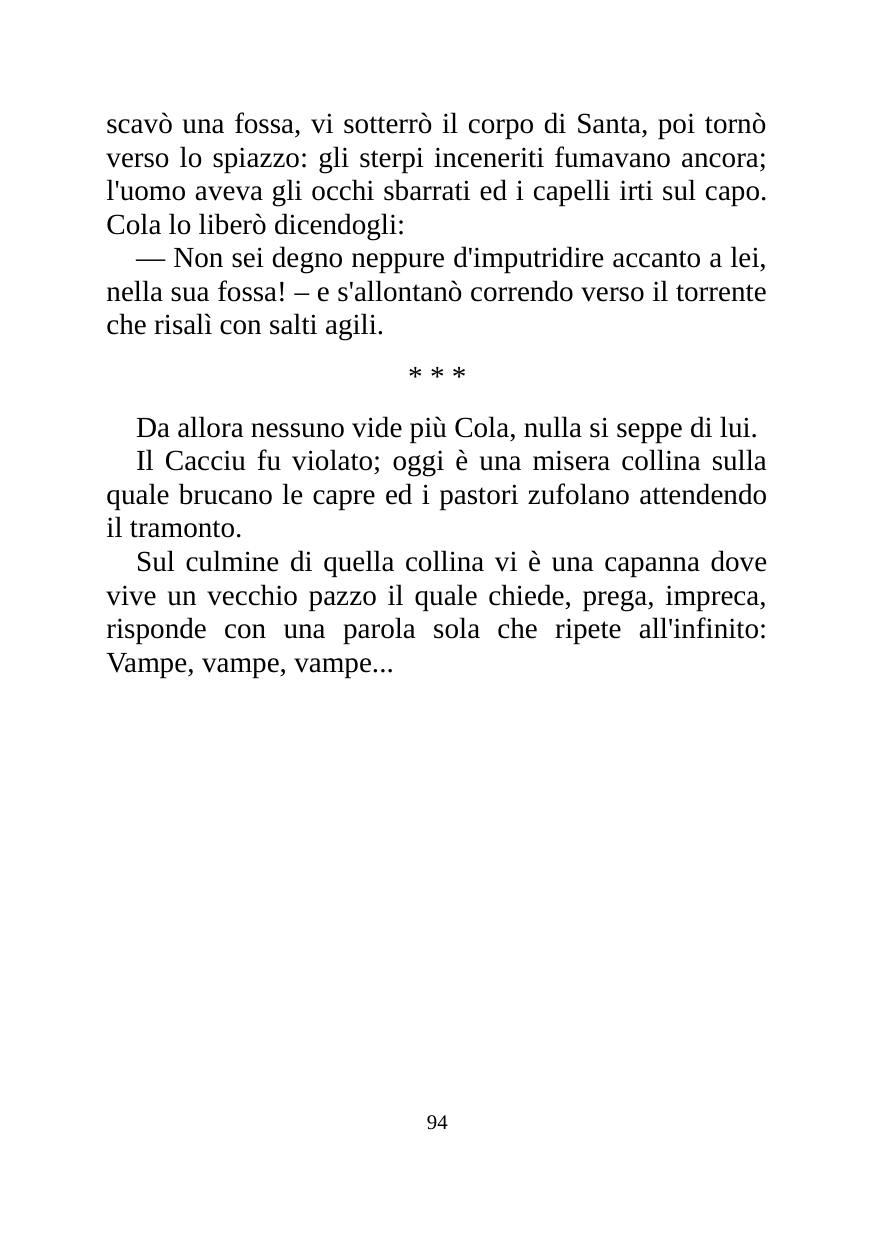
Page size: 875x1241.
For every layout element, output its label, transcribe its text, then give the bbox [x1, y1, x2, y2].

text scavò una fossa, vi sotterrò il corpo di Santa, poi tornò verso lo spiazzo: gli sterpi inceneriti fumavano ancora; l'uomo aveva gli occhi sbarrati ed i capelli irti sul capo. Cola lo liberò dicendogli: [106, 106, 768, 240]
text * * * [106, 359, 768, 392]
text — Non sei degno neppure d'imputridire accanto a lei, nella sua fossa! – e s'allontanò correndo verso il torrente che risalì con salti agili. [106, 240, 768, 341]
text Il Cacciu fu violato; oggi è una misera collina sulla quale brucano le capre ed i pastori zufolano attendendo il tramonto. [106, 443, 768, 544]
text Da allora nessuno vide più Cola, nulla si seppe di lui. [106, 410, 768, 443]
text Sul culmine di quella collina vi è una capanna dove vive un vecchio pazzo il quale chiede, prega, impreca, risponde con una parola sola che ripete all'infinito: Vampe, vampe, vampe... [106, 544, 768, 678]
